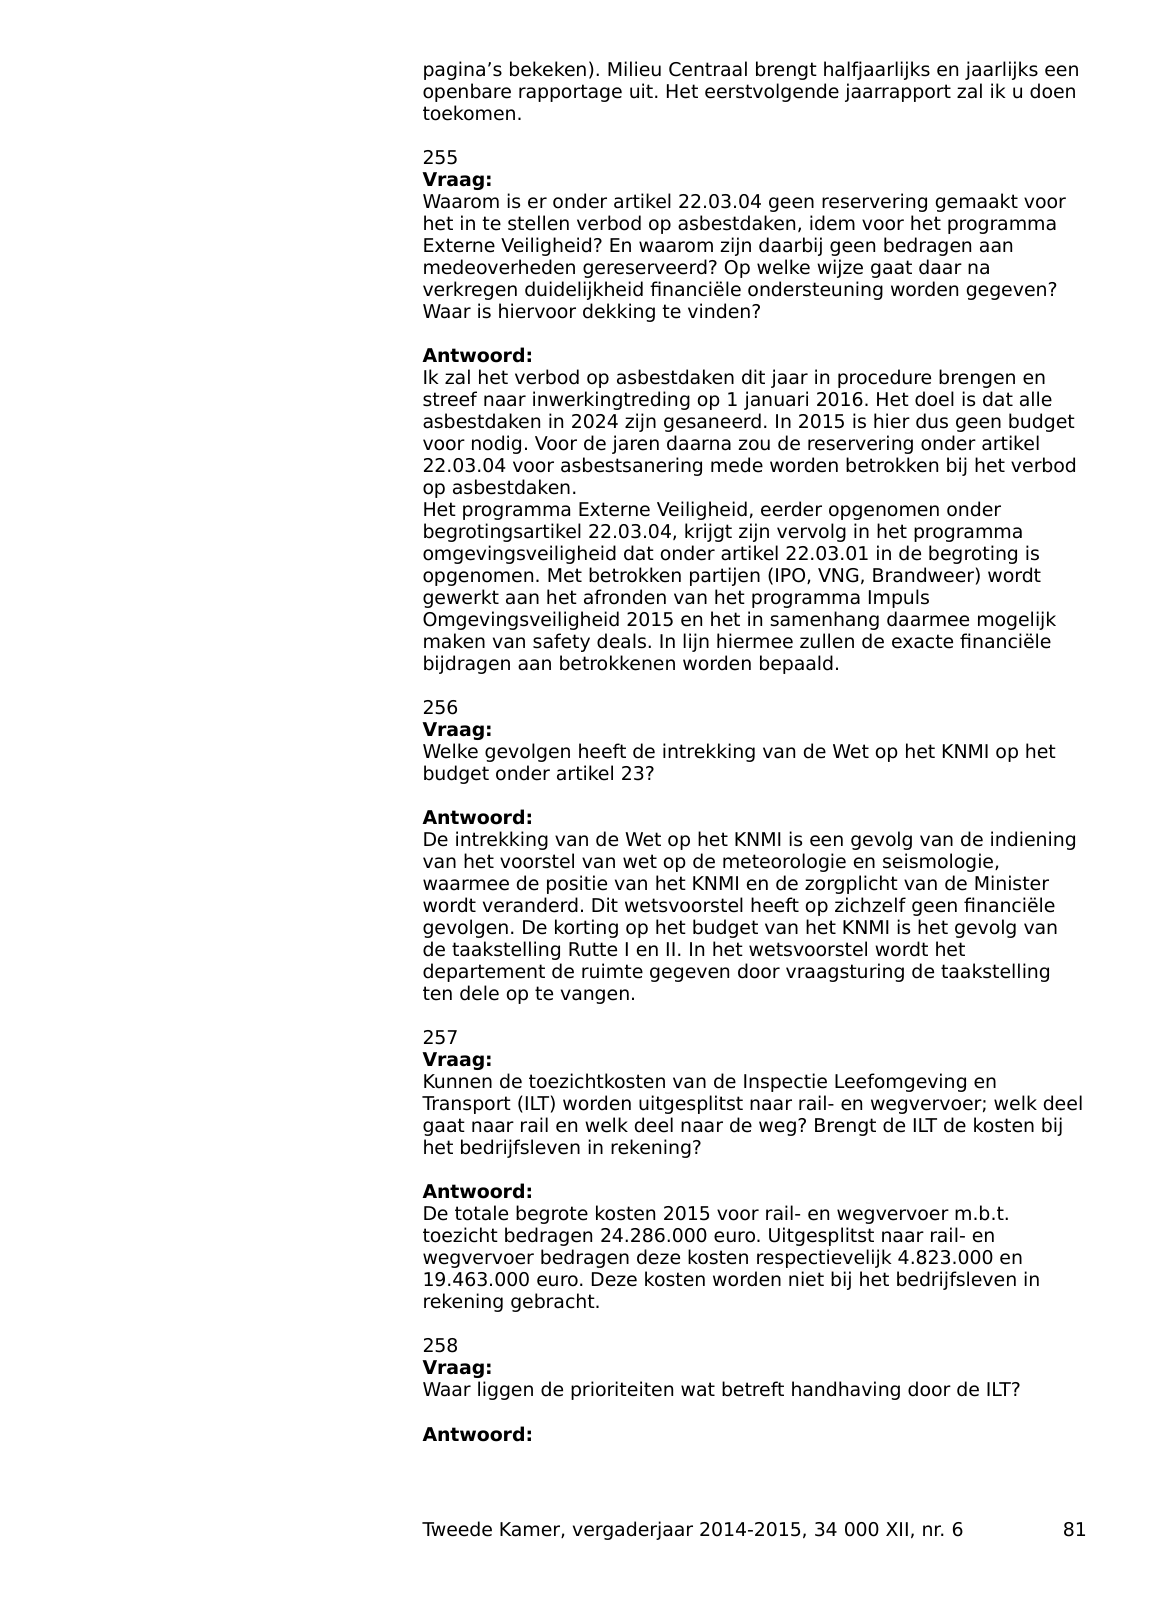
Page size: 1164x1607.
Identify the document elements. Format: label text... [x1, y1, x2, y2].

text Antwoord: [422, 1181, 1087, 1203]
text pagina’s bekeken). Milieu Centraal brengt halfjaarlijks en jaarlijks een openbare rapportage uit. Het eerstvolgende jaarrapport zal ik u doen toekomen. [422, 59, 1087, 125]
text Waarom is er onder artikel 22.03.04 geen reservering gemaakt voor het in te stellen verbod op asbestdaken, idem voor het programma Externe Veiligheid? En waarom zijn daarbij geen bedragen aan medeoverheden gereserveerd? Op welke wijze gaat daar na verkregen duidelijkheid financiële ondersteuning worden gegeven? Waar is hiervoor dekking te vinden? [422, 191, 1087, 323]
text Vraag: [422, 169, 1087, 191]
text De totale begrote kosten 2015 voor rail- en wegvervoer m.b.t. toezicht bedragen 24.286.000 euro. Uitgesplitst naar rail- en wegvervoer bedragen deze kosten respectievelijk 4.823.000 en 19.463.000 euro. Deze kosten worden niet bij het bedrijfsleven in rekening gebracht. [422, 1203, 1087, 1313]
text 257 [422, 1027, 1087, 1049]
text Welke gevolgen heeft de intrekking van de Wet op het KNMI op het budget onder artikel 23? [422, 741, 1087, 785]
text Waar liggen de prioriteiten wat betreft handhaving door de ILT? [422, 1379, 1087, 1401]
text Kunnen de toezichtkosten van de Inspectie Leefomgeving en Transport (ILT) worden uitgesplitst naar rail- en wegvervoer; welk deel gaat naar rail en welk deel naar de weg? Brengt de ILT de kosten bij het bedrijfsleven in rekening? [422, 1071, 1087, 1159]
text Antwoord: [422, 1423, 1087, 1445]
text Antwoord: [422, 807, 1087, 829]
text Ik zal het verbod op asbestdaken dit jaar in procedure brengen en streef naar inwerkingtreding op 1 januari 2016. Het doel is dat alle asbestdaken in 2024 zijn gesaneerd. In 2015 is hier dus geen budget voor nodig. Voor de jaren daarna zou de reservering onder artikel 22.03.04 voor asbestsanering mede worden betrokken bij het verbod op asbestdaken. [422, 367, 1087, 499]
text 255 [422, 147, 1087, 169]
text Vraag: [422, 719, 1087, 741]
text 258 [422, 1335, 1087, 1357]
text Het programma Externe Veiligheid, eerder opgenomen onder begrotingsartikel 22.03.04, krijgt zijn vervolg in het programma omgevingsveiligheid dat onder artikel 22.03.01 in de begroting is opgenomen. Met betrokken partijen (IPO, VNG, Brandweer) wordt gewerkt aan het afronden van het programma Impuls Omgevingsveiligheid 2015 en het in samenhang daarmee mogelijk maken van safety deals. In lijn hiermee zullen de exacte financiële bijdragen aan betrokkenen worden bepaald. [422, 499, 1087, 675]
text Antwoord: [422, 345, 1087, 367]
text 256 [422, 697, 1087, 719]
text Vraag: [422, 1357, 1087, 1379]
text Vraag: [422, 1049, 1087, 1071]
text De intrekking van de Wet op het KNMI is een gevolg van de indiening van het voorstel van wet op de meteorologie en seismologie, waarmee de positie van het KNMI en de zorgplicht van de Minister wordt veranderd. Dit wetsvoorstel heeft op zichzelf geen financiële gevolgen. De korting op het budget van het KNMI is het gevolg van de taakstelling Rutte I en II. In het wetsvoorstel wordt het departement de ruimte gegeven door vraagsturing de taakstelling ten dele op te vangen. [422, 829, 1087, 1005]
